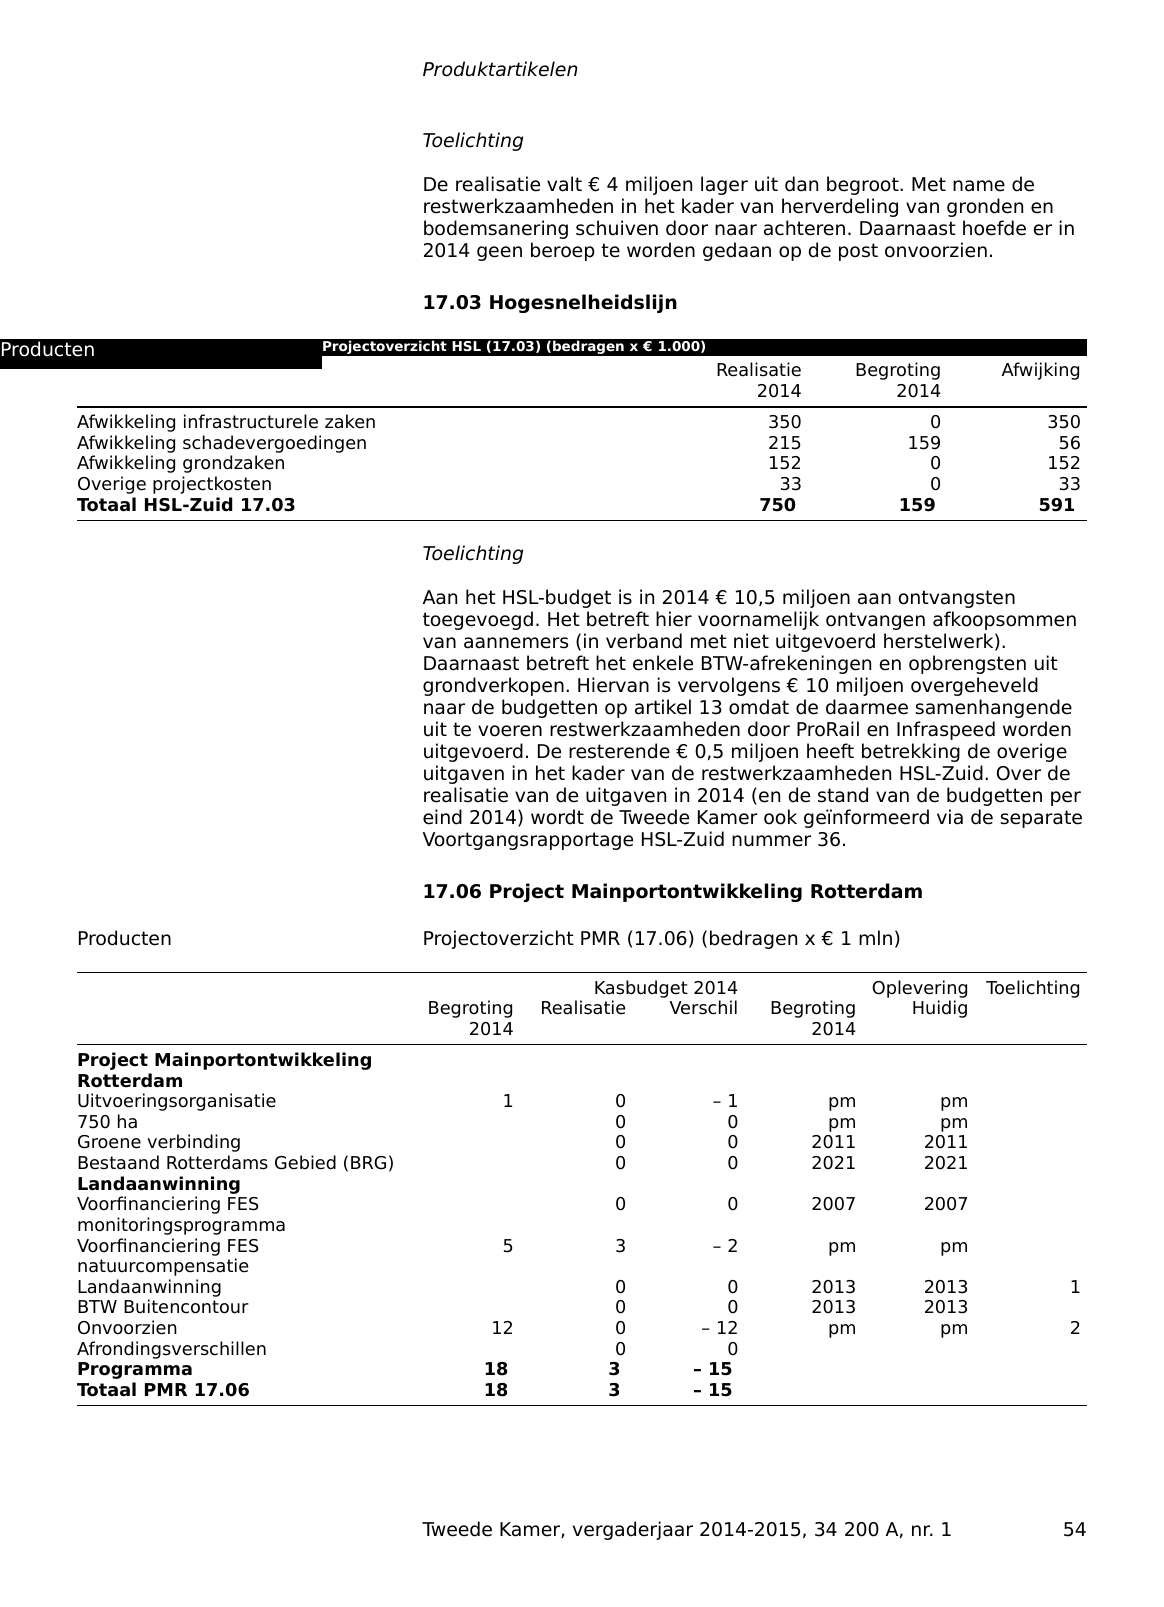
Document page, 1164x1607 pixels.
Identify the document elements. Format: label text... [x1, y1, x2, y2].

table_cell 152 [947, 453, 1087, 474]
table_cell 159 [808, 433, 947, 453]
table_cell Uitvoeringsorganisatie [77, 1091, 407, 1112]
table_cell Afwikkeling grondzaken [77, 453, 668, 474]
table_cell 0 [632, 1194, 744, 1236]
table_cell [974, 1298, 1087, 1318]
table_cell 0 [520, 1318, 632, 1339]
text Projectoverzicht PMR (17.06) (bedragen x € 1 mln) [422, 928, 1087, 950]
table_cell Afwijking [947, 356, 1087, 406]
table_cell [744, 1359, 862, 1380]
table_cell – 1 [632, 1091, 744, 1112]
table_cell pm [862, 1112, 974, 1132]
table_cell pm [744, 1112, 862, 1132]
table_cell 0 [520, 1091, 632, 1112]
table_cell [408, 1133, 519, 1153]
table_cell – 12 [632, 1318, 744, 1339]
table_cell Bestaand Rotterdams Gebied (BRG) [77, 1153, 407, 1174]
table_cell 0 [520, 1112, 632, 1132]
table_cell [408, 1174, 519, 1194]
table_cell 0 [632, 1133, 744, 1153]
table_cell [520, 1174, 632, 1194]
table_cell Realisatie [520, 998, 632, 1044]
table_cell 0 [632, 1153, 744, 1174]
table_cell 2007 [744, 1194, 862, 1236]
table_cell 33 [947, 474, 1087, 494]
table_cell [744, 1380, 862, 1405]
table_cell Afrondingsverschillen [77, 1339, 407, 1359]
table_cell [974, 998, 1087, 1044]
table_cell 0 [632, 1339, 744, 1359]
table_cell [974, 1091, 1087, 1112]
table_cell [408, 1112, 519, 1132]
text Aan het HSL-budget is in 2014 € 10,5 miljoen aan ontvangsten toegevoegd. Het betreft hier voornamelijk ontvangen afkoopsommen van aannemers (in verband met niet uitgevoerd herstelwerk). Daarnaast betreft het enkele BTW-afrekeningen en opbrengsten uit grondverkopen. Hiervan is vervolgens € 10 miljoen overgeheveld naar de budgetten op artikel 13 omdat de daarmee samenhangende uit te voeren restwerkzaamheden door ProRail en Infraspeed worden uitgevoerd. De resterende € 0,5 miljoen heeft betrekking de overige uitgaven in het kader van de restwerkzaamheden HSL-Zuid. Over de realisatie van de uitgaven in 2014 (en de stand van de budgetten per eind 2014) wordt de Tweede Kamer ook geïnformeerd via de separate Voortgangsrapportage HSL-Zuid nummer 36. [422, 587, 1087, 851]
table_cell Afwikkeling infrastructurele zaken [77, 408, 668, 433]
table_cell Begroting 2014 [408, 998, 519, 1044]
table_cell [862, 1359, 974, 1380]
table_cell 33 [668, 474, 808, 494]
subtitle 17.06 Project Mainportontwikkeling Rotterdam [422, 881, 1087, 903]
table_cell BTW Buitencontour [77, 1298, 407, 1318]
table_cell [974, 1339, 1087, 1359]
table_cell 2013 [862, 1298, 974, 1318]
subtitle 17.03 Hogesnelheidslijn [422, 292, 1087, 314]
table_cell [408, 1277, 519, 1297]
table_cell [408, 1153, 519, 1174]
table_cell 0 [808, 474, 947, 494]
table_cell [974, 1236, 1087, 1277]
table_cell 0 [520, 1339, 632, 1359]
table_cell 3 [520, 1380, 632, 1405]
table_cell pm [744, 1236, 862, 1277]
table_cell 1 [408, 1091, 519, 1112]
text [77, 950, 399, 958]
table_cell 2011 [744, 1133, 862, 1153]
subtitle Toelichting [422, 130, 1087, 152]
table_cell 3 [520, 1359, 632, 1380]
text De realisatie valt € 4 miljoen lager uit dan begroot. Met name de restwerkzaamheden in het kader van herverdeling van gronden en bodemsanering schuiven door naar achteren. Daarnaast hoefde er in 2014 geen beroep te worden gedaan op de post onvoorzien. [422, 174, 1087, 262]
table_cell Project Mainportontwikkeling Rotterdam [77, 1045, 407, 1091]
table_cell [520, 1045, 632, 1091]
table_header Kasbudget 2014 [408, 973, 744, 998]
table_cell [744, 1174, 862, 1194]
table_cell Voorfinanciering FES natuurcompensatie [77, 1236, 407, 1277]
table_cell Totaal PMR 17.06 [77, 1380, 407, 1405]
table_cell Voorfinanciering FES monitoringsprogramma [77, 1194, 407, 1236]
table_cell Onvoorzien [77, 1318, 407, 1339]
table_cell 0 [808, 453, 947, 474]
table_cell [77, 356, 668, 406]
table_cell 750 [668, 495, 808, 520]
table_cell [408, 1045, 519, 1091]
table_cell 1 [974, 1277, 1087, 1297]
table_cell Realisatie 2014 [668, 356, 808, 406]
table_cell 750 ha [77, 1112, 407, 1132]
table_cell 2013 [744, 1298, 862, 1318]
table_header Toelichting [974, 973, 1087, 998]
table_cell pm [744, 1091, 862, 1112]
table_cell 0 [808, 408, 947, 433]
table_cell – 2 [632, 1236, 744, 1277]
table_cell Verschil [632, 998, 744, 1044]
table_cell Groene verbinding [77, 1133, 407, 1153]
table_cell [77, 998, 407, 1044]
table_cell [974, 1194, 1087, 1236]
table_cell [974, 1133, 1087, 1153]
table_header Oplevering [744, 973, 974, 998]
table_cell – 15 [632, 1359, 744, 1380]
table_cell 0 [520, 1277, 632, 1297]
table_cell [862, 1045, 974, 1091]
table_cell 0 [632, 1112, 744, 1132]
table_header [77, 973, 407, 998]
table_cell 0 [520, 1194, 632, 1236]
table_cell 2013 [862, 1277, 974, 1297]
table_cell Overige projectkosten [77, 474, 668, 494]
table_cell 12 [408, 1318, 519, 1339]
table_cell [632, 1045, 744, 1091]
table_cell 0 [632, 1277, 744, 1297]
table_cell [974, 1380, 1087, 1405]
table_cell Totaal HSL-Zuid 17.03 [77, 495, 668, 520]
table_cell 0 [632, 1298, 744, 1318]
table_cell 0 [520, 1298, 632, 1318]
table_cell Begroting 2014 [744, 998, 862, 1044]
table_cell 152 [668, 453, 808, 474]
table_cell 2013 [744, 1277, 862, 1297]
table_cell [744, 1045, 862, 1091]
table_cell [862, 1174, 974, 1194]
table_cell [974, 1174, 1087, 1194]
table_cell Programma [77, 1359, 407, 1380]
table_cell Afwikkeling schadevergoedingen [77, 433, 668, 453]
table_cell 2011 [862, 1133, 974, 1153]
table_cell Begroting 2014 [808, 356, 947, 406]
table_cell pm [862, 1091, 974, 1112]
table_cell Huidig [862, 998, 974, 1044]
table_cell 350 [668, 408, 808, 433]
table_cell 18 [408, 1359, 519, 1380]
table_cell [974, 1045, 1087, 1091]
table_cell 2021 [862, 1153, 974, 1174]
table_cell [974, 1153, 1087, 1174]
table_cell 591 [947, 495, 1087, 520]
table_cell pm [862, 1318, 974, 1339]
subtitle Toelichting [422, 543, 1087, 565]
table_cell 56 [947, 433, 1087, 453]
table_cell [862, 1339, 974, 1359]
table_cell [974, 1359, 1087, 1380]
table_cell 0 [520, 1153, 632, 1174]
table_cell 350 [947, 408, 1087, 433]
table_header Projectoverzicht HSL (17.03) (bedragen x € 1.000) [0, 339, 1087, 369]
table_cell [408, 1194, 519, 1236]
table_cell – 15 [632, 1380, 744, 1405]
table_cell 215 [668, 433, 808, 453]
table_cell 5 [408, 1236, 519, 1277]
table_cell 3 [520, 1236, 632, 1277]
table_cell [408, 1339, 519, 1359]
table_cell 2007 [862, 1194, 974, 1236]
table_cell 159 [808, 495, 947, 520]
table_cell Landaanwinning [77, 1277, 407, 1297]
table_cell pm [744, 1318, 862, 1339]
table_cell [408, 1298, 519, 1318]
table_cell [862, 1380, 974, 1405]
table_cell [632, 1174, 744, 1194]
table_cell 2 [974, 1318, 1087, 1339]
table_cell [974, 1112, 1087, 1132]
table_cell [744, 1339, 862, 1359]
table_cell 0 [520, 1133, 632, 1153]
table_cell Landaanwinning [77, 1174, 407, 1194]
table_cell 18 [408, 1380, 519, 1405]
table_cell pm [862, 1236, 974, 1277]
text Producten [77, 928, 399, 950]
table_cell 2021 [744, 1153, 862, 1174]
